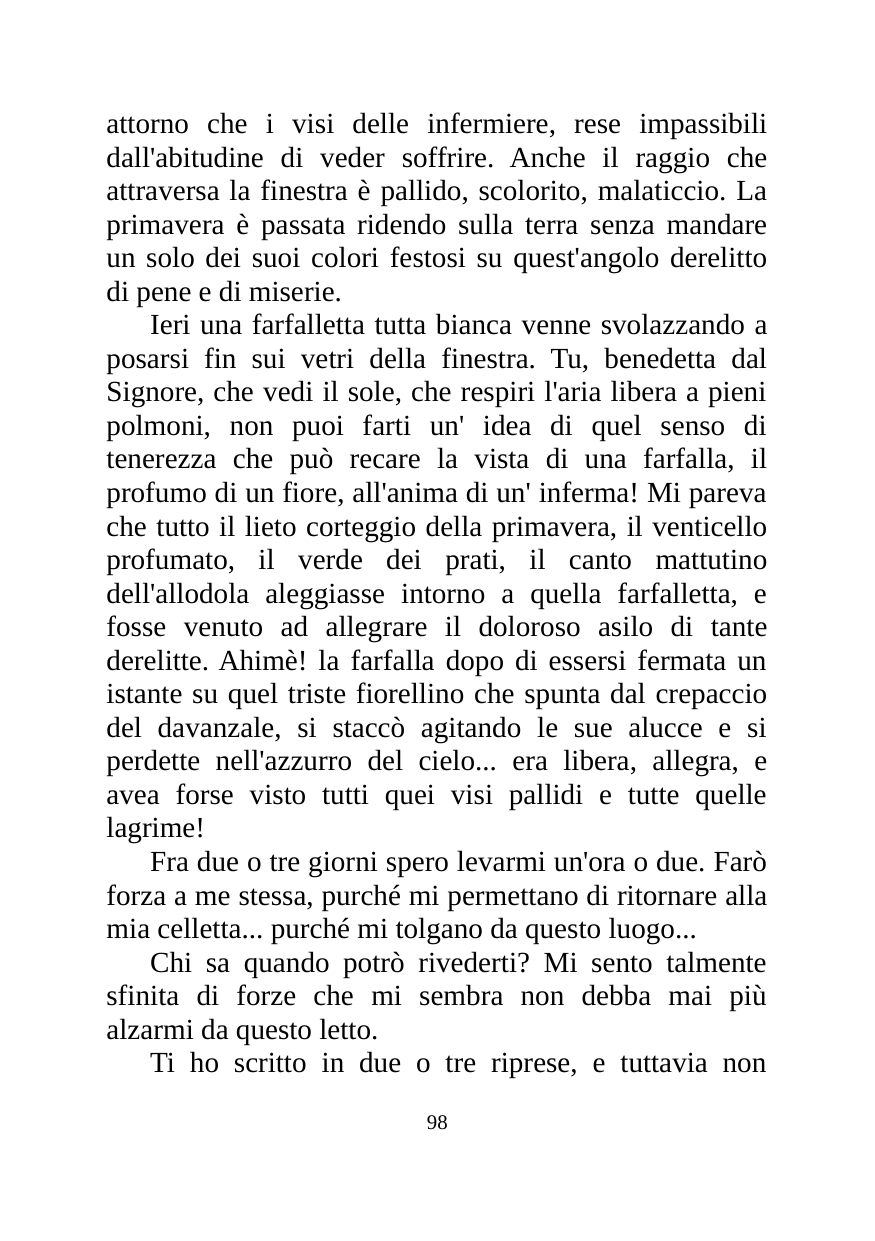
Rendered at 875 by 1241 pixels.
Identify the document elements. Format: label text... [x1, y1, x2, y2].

text Chi sa quando potrò rivederti? Mi sento talmente sfinita di forze che mi sembra non debba mai più alzarmi da questo letto. [106, 945, 768, 1045]
text Fra due o tre giorni spero levarmi un'ora o due. Farò forza a me stessa, purché mi permettano di ritornare alla mia celletta... purché mi tolgano da questo luogo... [106, 844, 768, 945]
text Ieri una farfalletta tutta bianca venne svolazzando a posarsi fin sui vetri della finestra. Tu, benedetta dal Signore, che vedi il sole, che respiri l'aria libera a pieni polmoni, non puoi farti un' idea di quel senso di tenerezza che può recare la vista di una farfalla, il profumo di un fiore, all'anima di un' inferma! Mi pareva che tutto il lieto corteggio della primavera, il venticello profumato, il verde dei prati, il canto mattutino dell'allodola aleggiasse intorno a quella farfalletta, e fosse venuto ad allegrare il doloroso asilo di tante derelitte. Ahimè! la farfalla dopo di essersi fermata un istante su quel triste fiorellino che spunta dal crepaccio del davanzale, si staccò agitando le sue alucce e si perdette nell'azzurro del cielo... era libera, allegra, e avea forse visto tutti quei visi pallidi e tutte quelle lagrime! [106, 307, 768, 844]
text attorno che i visi delle infermiere, rese impassibili dall'abitudine di veder soffrire. Anche il raggio che attraversa la finestra è pallido, scolorito, malaticcio. La primavera è passata ridendo sulla terra senza mandare un solo dei suoi colori festosi su quest'angolo derelitto di pene e di miserie. [106, 106, 768, 307]
text Ti ho scritto in due o tre riprese, e tuttavia non [106, 1045, 768, 1079]
